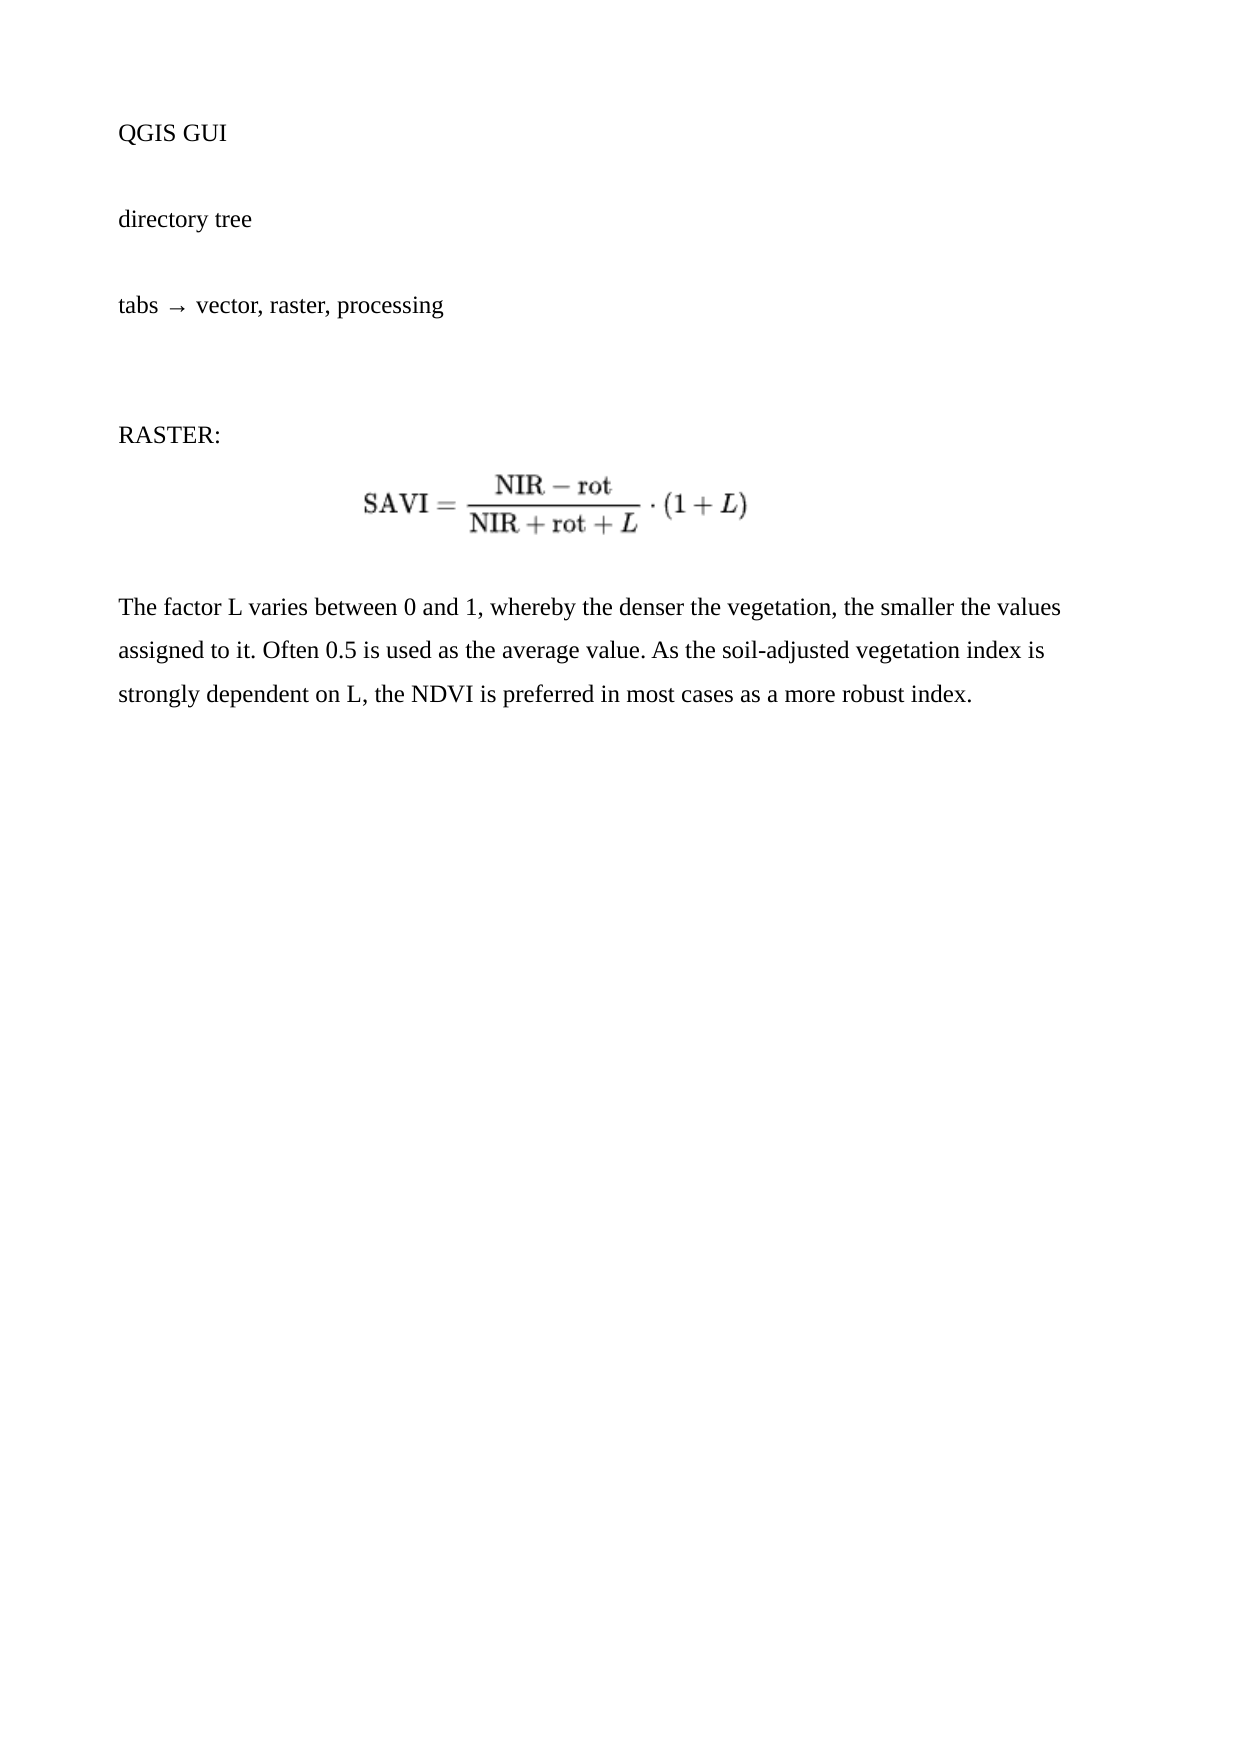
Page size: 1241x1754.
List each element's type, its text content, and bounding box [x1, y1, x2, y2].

text The factor L varies between 0 and 1, whereby the denser the vegetation, the smaller the values assigned to it. Often 0.5 is used as the average value. As the soil-adjusted vegetation index is strongly dependent on L, the NDVI is preferred in most cases as a more robust index. [118, 592, 1122, 707]
text RASTER: [118, 420, 1122, 578]
text QGIS GUI [118, 118, 1122, 147]
picture [351, 459, 777, 554]
text directory tree [118, 204, 1122, 233]
text tabs → vector, raster, processing [118, 291, 1122, 319]
